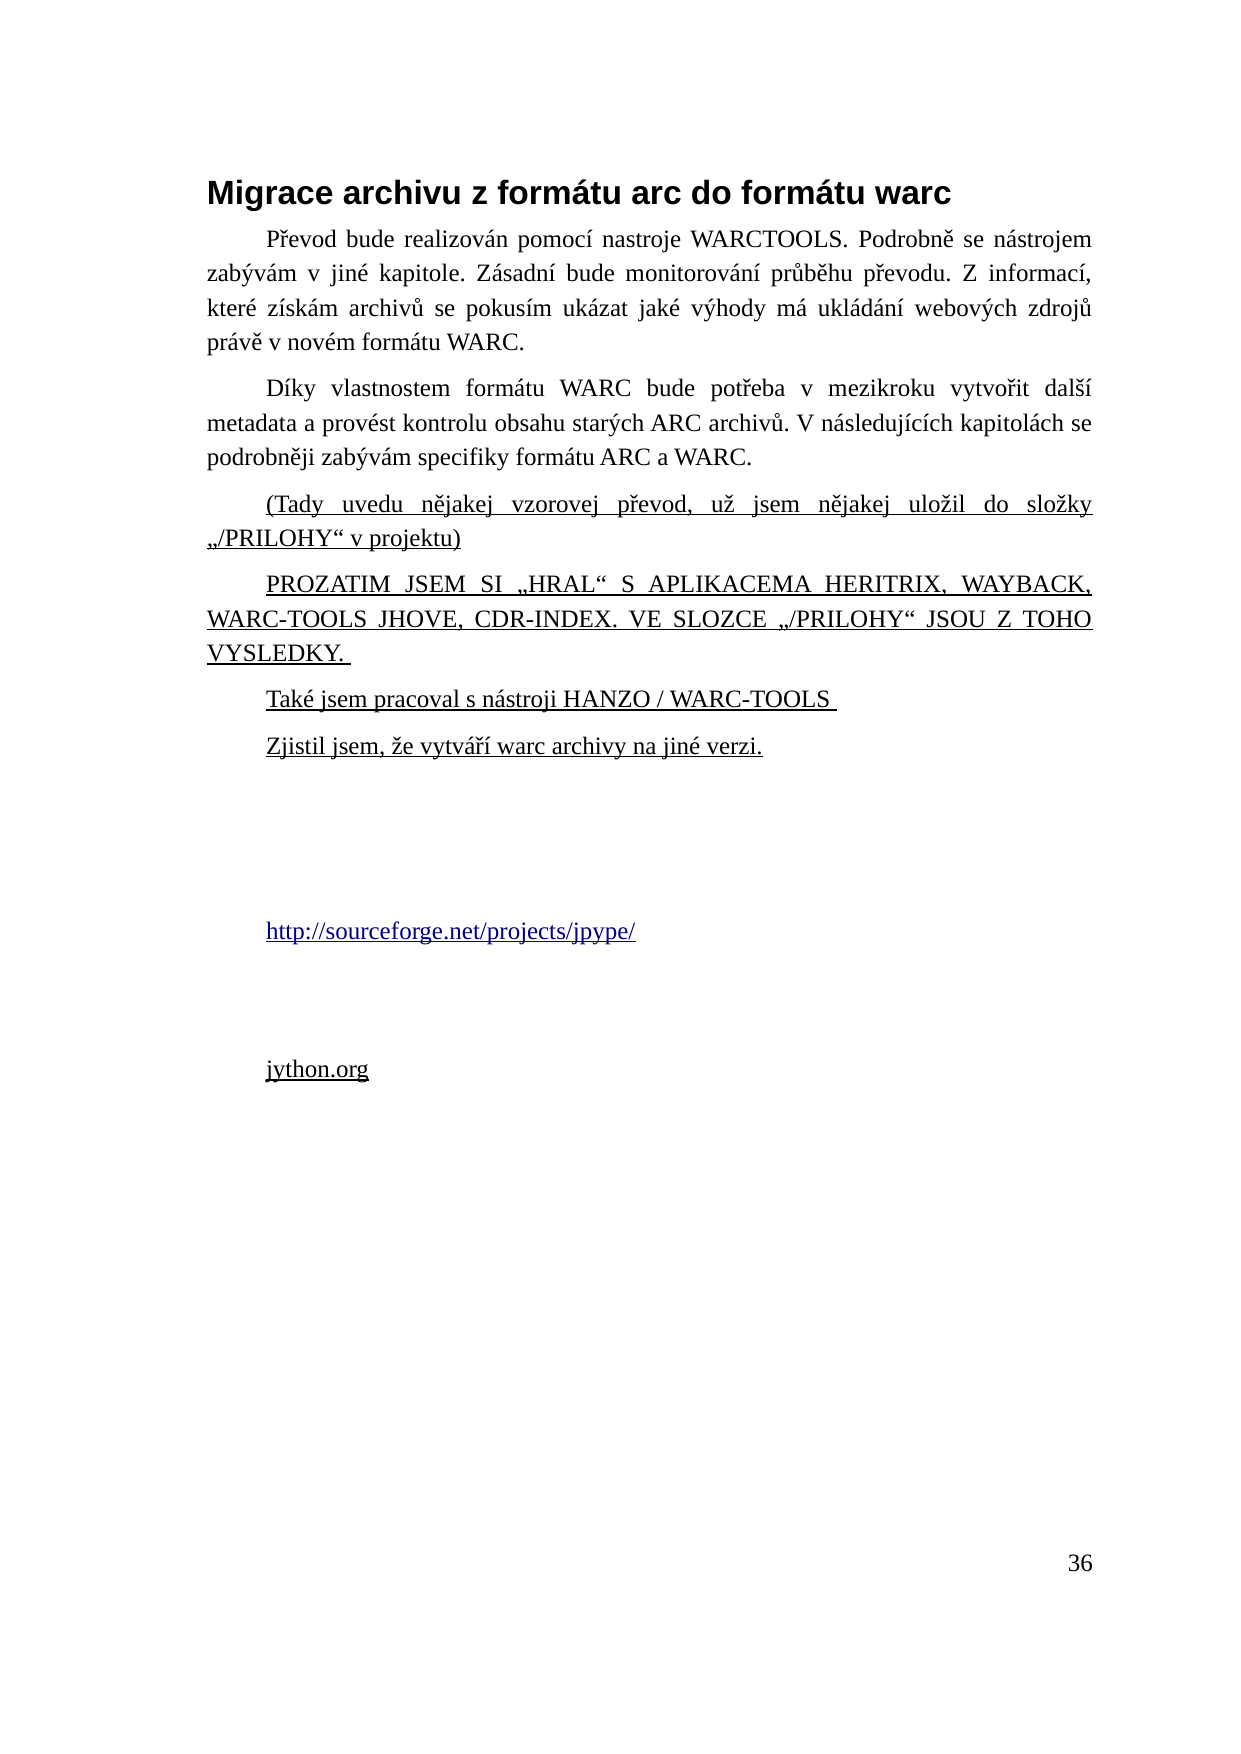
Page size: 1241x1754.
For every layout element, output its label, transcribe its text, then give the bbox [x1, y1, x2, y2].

text (Tady uvedu nějakej vzorovej převod, už jsem nějakej uložil do složky „/PRILOHY“ v projektu) [207, 489, 1093, 552]
subtitle Migrace archivu z formátu arc do formátu warc [207, 173, 1093, 211]
text Díky vlastnostem formátu WARC bude potřeba v mezikroku vytvořit další metadata a provést kontrolu obsahu starých ARC archivů. V následujících kapitolách se podrobněji zabývám specifiky formátu ARC a WARC. [207, 373, 1093, 471]
text Zjistil jsem, že vytváří warc archivy na jiné verzi. [207, 731, 1093, 759]
text http://sourceforge.net/projects/jpype/ [207, 916, 1093, 944]
text Také jsem pracoval s nástroji HANZO / WARC-TOOLS [207, 684, 1093, 713]
text PROZATIM JSEM SI „HRAL“ S APLIKACEMA HERITRIX, WAYBACK, WARC-TOOLS JHOVE, CDR-INDEX. VE SLOZCE „/PRILOHY“ JSOU Z TOHO [207, 569, 1093, 629]
text jython.org [207, 1054, 1093, 1083]
text Převod bude realizován pomocí nastroje WARCTOOLS. Podrobně se nástrojem zabývám v jiné kapitole. Zásadní bude monitorování průběhu převodu. Z informací, které získám archivů se pokusím ukázat jaké výhody má ukládání webových zdrojů právě v novém formátu WARC. [207, 224, 1093, 356]
text VYSLEDKY. [207, 630, 1093, 667]
